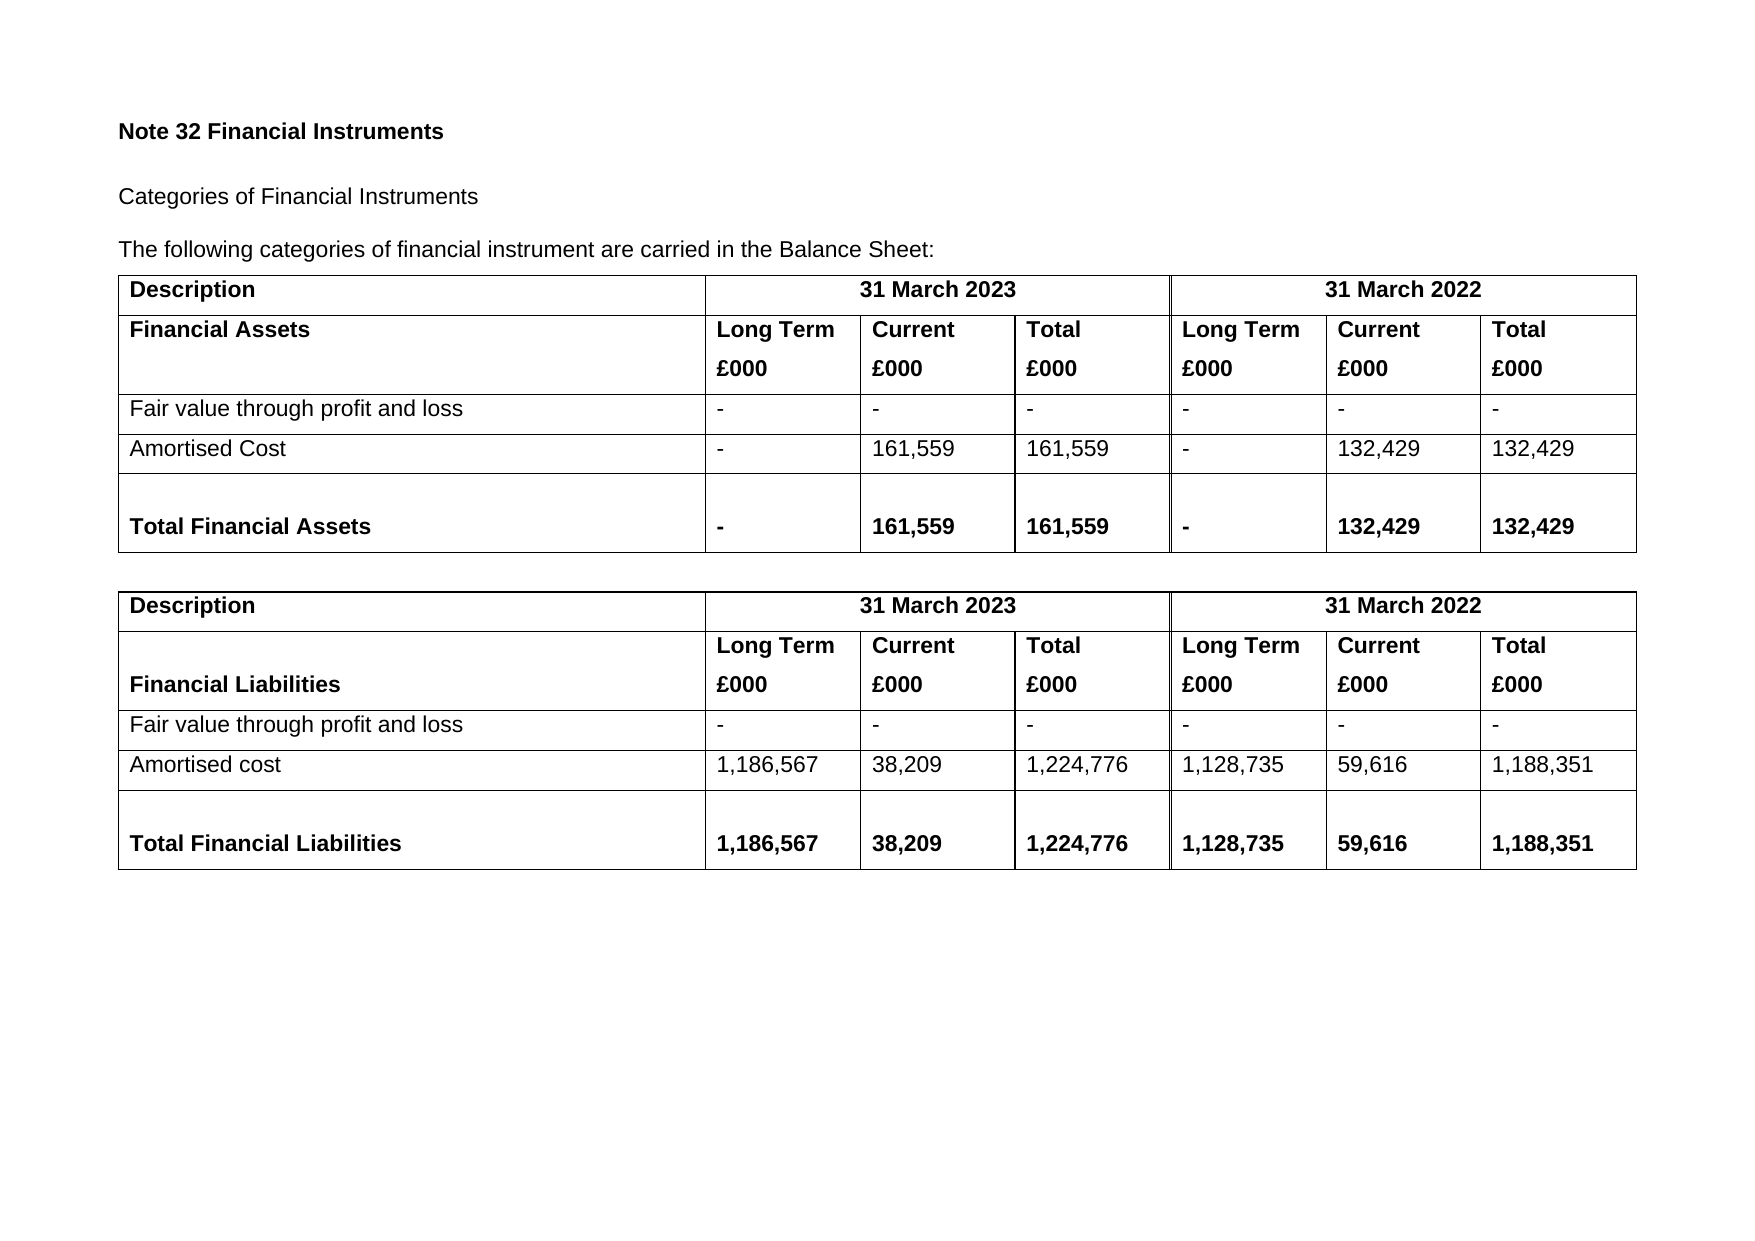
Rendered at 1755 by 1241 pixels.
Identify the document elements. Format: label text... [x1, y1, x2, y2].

table_cell Total £000 [1481, 632, 1636, 710]
table_cell Current £000 [1327, 316, 1480, 393]
table_cell - [706, 435, 860, 473]
table_cell Long Term £000 [706, 632, 860, 710]
table_cell - [1327, 711, 1480, 750]
text Categories of Financial Instruments The following categories of financial instrument are carried in the Balance Sheet: [118, 157, 1636, 262]
table_cell 1,128,735 [1172, 791, 1326, 868]
table_cell 1,128,735 [1172, 751, 1326, 790]
table_header 31 March 2022 [1172, 276, 1636, 315]
table_cell - [706, 474, 860, 552]
table_cell 1,188,351 [1481, 751, 1636, 790]
table_cell 161,559 [861, 474, 1014, 552]
table_cell Fair value through profit and loss [119, 711, 705, 750]
table_cell Total Financial Assets [119, 474, 705, 552]
table_cell 132,429 [1327, 474, 1480, 552]
table_cell 1,186,567 [706, 791, 860, 868]
table_cell Current £000 [1327, 632, 1480, 710]
table_cell Current £000 [861, 632, 1014, 710]
table_cell 132,429 [1481, 435, 1636, 473]
table_cell Current £000 [861, 316, 1014, 393]
table_cell 161,559 [1016, 435, 1169, 473]
table_cell 132,429 [1481, 474, 1636, 552]
table_cell - [1172, 711, 1326, 750]
table_cell 161,559 [1016, 474, 1169, 552]
subtitle Note 32 Financial Instruments [118, 118, 1636, 144]
table_cell - [861, 711, 1014, 750]
table_cell - [1016, 711, 1169, 750]
table_cell 1,186,567 [706, 751, 860, 790]
table_cell 161,559 [861, 435, 1014, 473]
table_cell 38,209 [861, 751, 1014, 790]
table_header 31 March 2023 [706, 593, 1169, 631]
table_cell Amortised Cost [119, 435, 705, 473]
table_header Description [119, 276, 705, 315]
table_cell - [706, 395, 860, 433]
table_cell Long Term £000 [1172, 632, 1326, 710]
table_cell Long Term £000 [1172, 316, 1326, 393]
table_cell Financial Liabilities [119, 632, 705, 710]
table_cell - [1172, 435, 1326, 473]
table_cell Long Term £000 [706, 316, 860, 393]
table_cell - [861, 395, 1014, 433]
table_cell 1,224,776 [1016, 791, 1169, 868]
table_header 31 March 2023 [706, 276, 1169, 315]
table_cell 59,616 [1327, 791, 1480, 868]
table_cell 38,209 [861, 791, 1014, 868]
table_header 31 March 2022 [1172, 593, 1636, 631]
table_cell 1,224,776 [1016, 751, 1169, 790]
table_cell 59,616 [1327, 751, 1480, 790]
table_header Description [119, 593, 705, 631]
table_cell - [1481, 395, 1636, 433]
table_cell Total £000 [1016, 316, 1169, 393]
table_cell Fair value through profit and loss [119, 395, 705, 433]
table_cell 132,429 [1327, 435, 1480, 473]
table_cell - [1327, 395, 1480, 433]
table_cell Amortised cost [119, 751, 705, 790]
table_cell Total £000 [1016, 632, 1169, 710]
table_cell Total £000 [1481, 316, 1636, 393]
table_cell Financial Assets [119, 316, 705, 393]
table_cell 1,188,351 [1481, 791, 1636, 868]
table_cell - [1481, 711, 1636, 750]
table_cell - [1172, 474, 1326, 552]
table_cell - [706, 711, 860, 750]
table_cell Total Financial Liabilities [119, 791, 705, 868]
table_cell - [1016, 395, 1169, 433]
table_cell - [1172, 395, 1326, 433]
